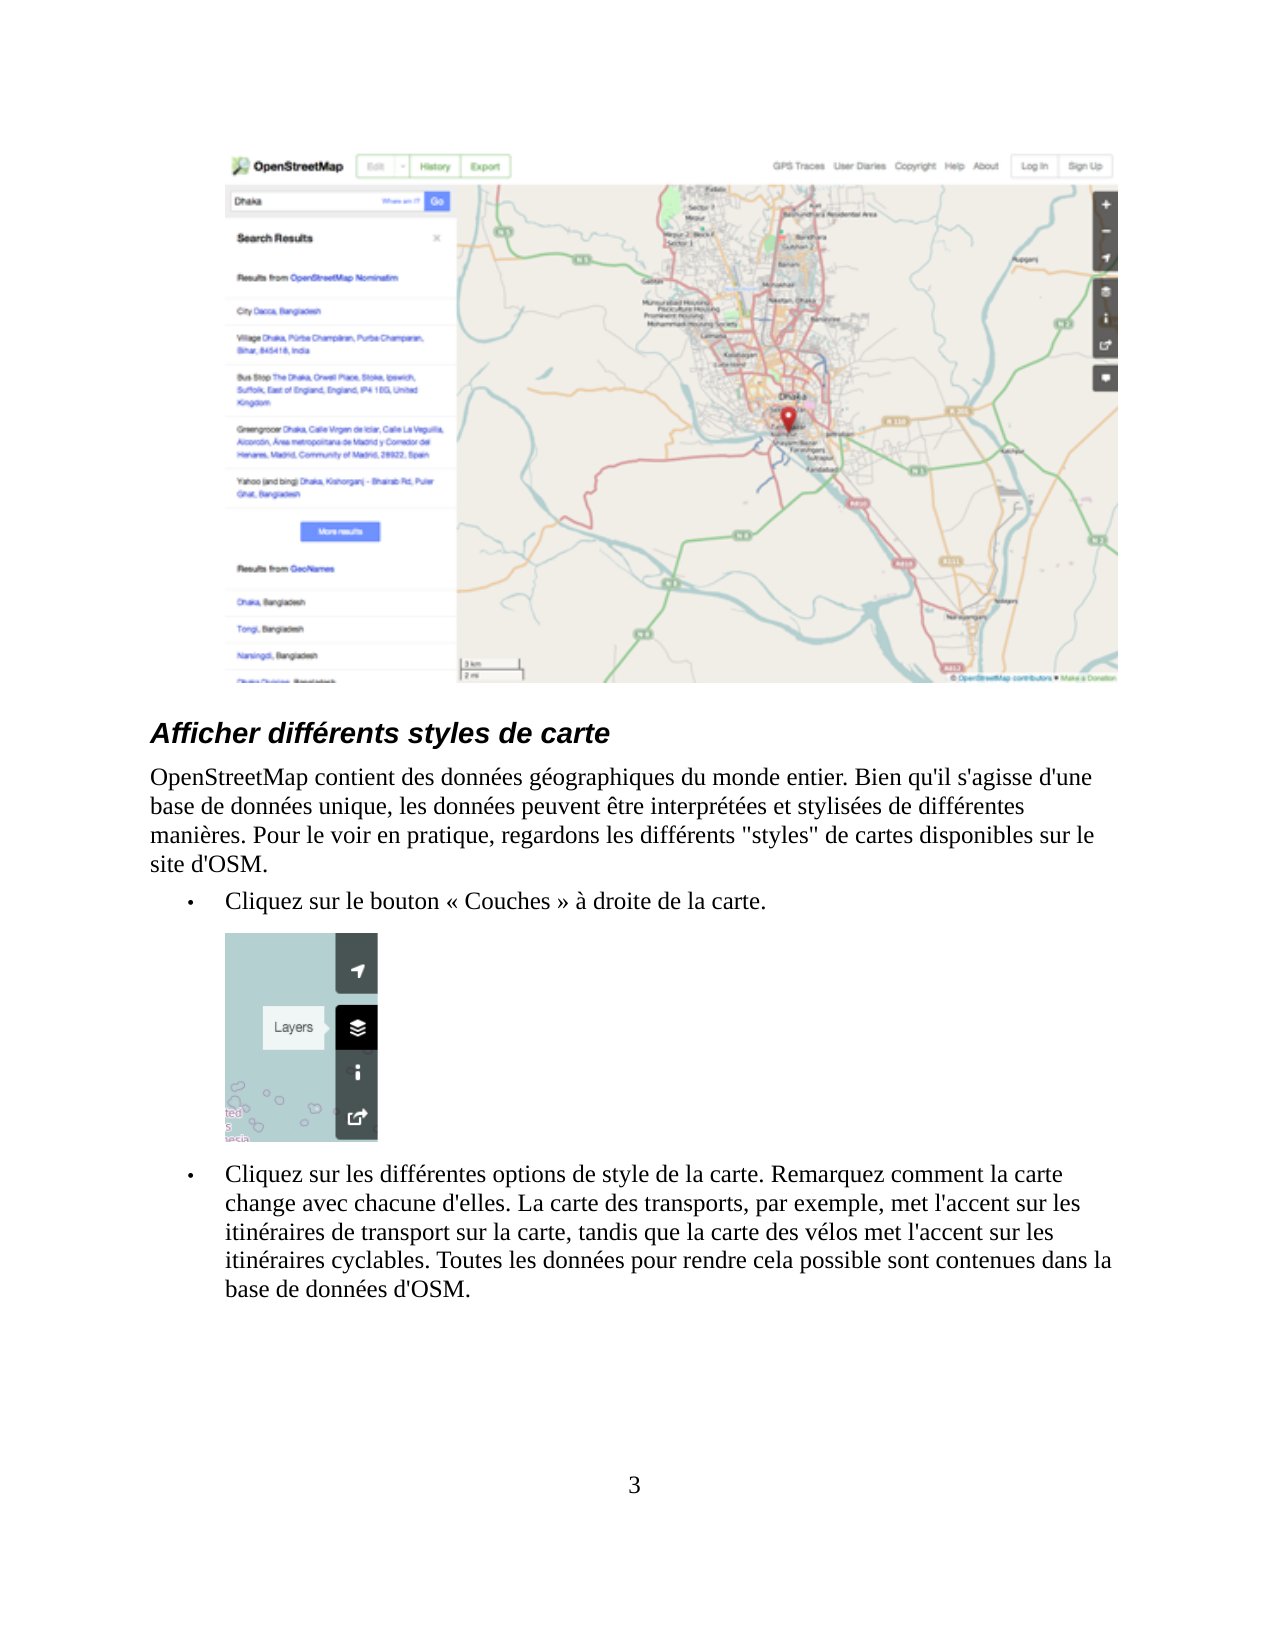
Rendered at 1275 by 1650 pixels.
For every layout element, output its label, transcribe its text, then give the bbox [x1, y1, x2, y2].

subtitle Afficher différents styles de carte [150, 716, 1125, 750]
list Cliquez sur les différentes options de style de la carte. Remarquez comment la carte change avec chacune d'elles. La carte des transports, par exemple, met l'accent sur les itinéraires de transport sur la carte, tandis que la carte des vélos met l'accent sur les itinéraires cyclables. Toutes les données pour rendre cela possible sont contenues dans la base de données d'OSM. [187, 1159, 1125, 1303]
text OpenStreetMap contient des données géographiques du monde entier. Bien qu'il s'agisse d'une base de données unique, les données peuvent être interprétées et stylisées de différentes manières. Pour le voir en pratique, regardons les différents "styles" de cartes disponibles sur le site d'OSM. [150, 762, 1125, 877]
picture [225, 150, 1118, 683]
list Cliquez sur le bouton « Couches » à droite de la carte. [187, 886, 1125, 915]
picture [225, 933, 378, 1142]
